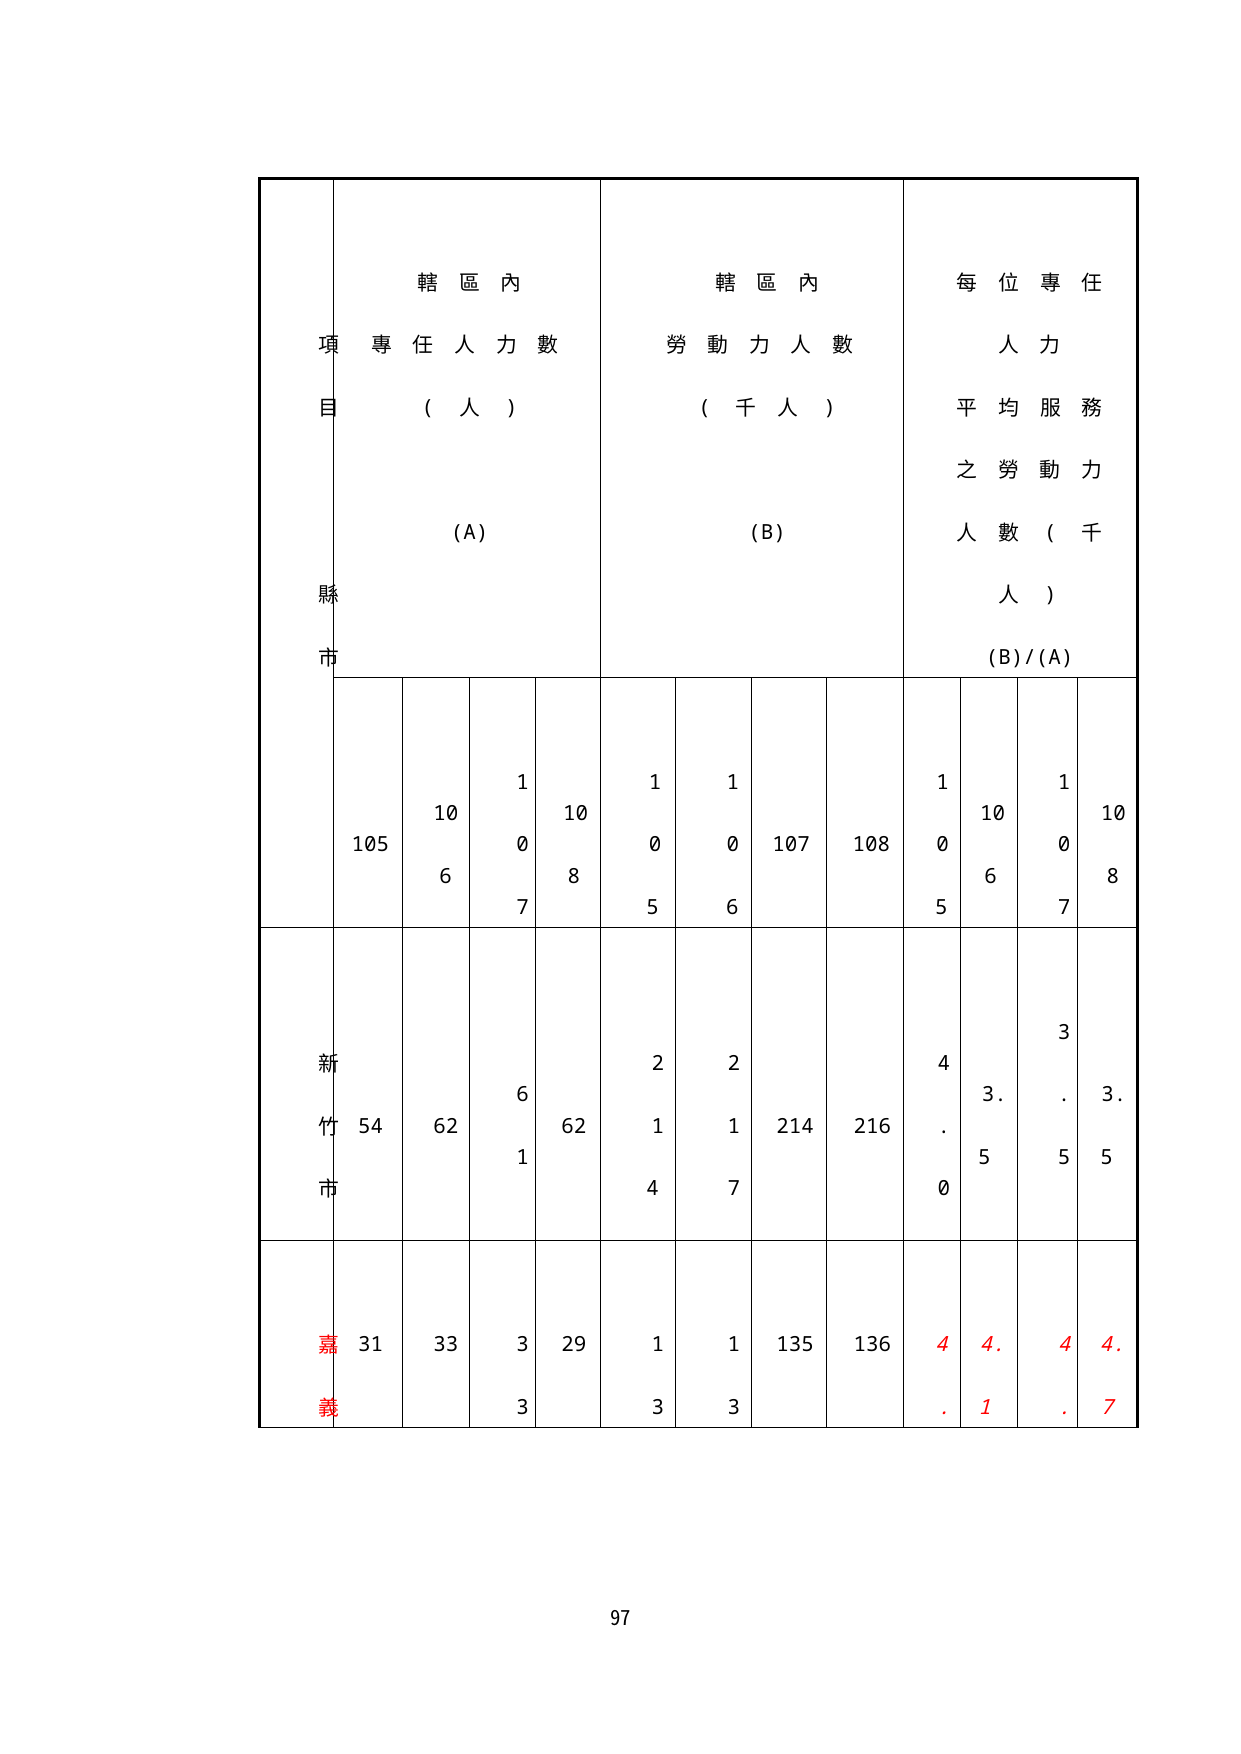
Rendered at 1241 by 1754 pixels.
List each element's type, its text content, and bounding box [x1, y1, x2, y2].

table_cell 4. [1018, 1241, 1077, 1427]
table_cell 嘉義市 [261, 1241, 333, 1427]
table_cell 107 [470, 678, 535, 927]
table_cell 107 [1018, 678, 1077, 927]
table_cell 214 [752, 928, 826, 1240]
table_cell 136 [827, 1241, 903, 1427]
table_cell 3.5 [1078, 928, 1136, 1240]
table_cell 135 [752, 1241, 826, 1427]
table_cell 13 [676, 1241, 751, 1427]
table_cell 31 [334, 1241, 402, 1427]
table_cell 106 [403, 678, 469, 927]
table_header 轄區內 專任人力數(人) (A) [334, 180, 600, 677]
table_cell 新竹市 [261, 928, 333, 1240]
table_cell 4.1 [961, 1241, 1017, 1427]
table_header 轄區內 勞動力人數(千人) (B) [601, 180, 903, 677]
table_cell 29 [536, 1241, 600, 1427]
table_cell 106 [676, 678, 751, 927]
table_cell 33 [403, 1241, 469, 1427]
table_cell 3.5 [961, 928, 1017, 1240]
table_cell 108 [827, 678, 903, 927]
table_cell 33 [470, 1241, 535, 1427]
table_cell 61 [470, 928, 535, 1240]
table_cell 105 [601, 678, 675, 927]
table_cell 4.7 [1078, 1241, 1136, 1427]
table_cell 62 [536, 928, 600, 1240]
table_cell 105 [334, 678, 402, 927]
table_cell 3.5 [1018, 928, 1077, 1240]
table_header 每位專任人力 平均服務之勞動力 人數(千人) (B)/(A) [904, 180, 1136, 677]
table_cell 13 [601, 1241, 675, 1427]
table_cell 4. [904, 1241, 960, 1427]
table_cell 62 [403, 928, 469, 1240]
table_cell 216 [827, 928, 903, 1240]
table_cell 105 [904, 678, 960, 927]
table_cell 106 [961, 678, 1017, 927]
table_cell 54 [334, 928, 402, 1240]
table_cell 4.0 [904, 928, 960, 1240]
table_cell 107 [752, 678, 826, 927]
table_header 項目 縣市 [261, 180, 333, 927]
table_cell 108 [1078, 678, 1136, 927]
table_cell 217 [676, 928, 751, 1240]
table_cell 214 [601, 928, 675, 1240]
table_cell 108 [536, 678, 600, 927]
